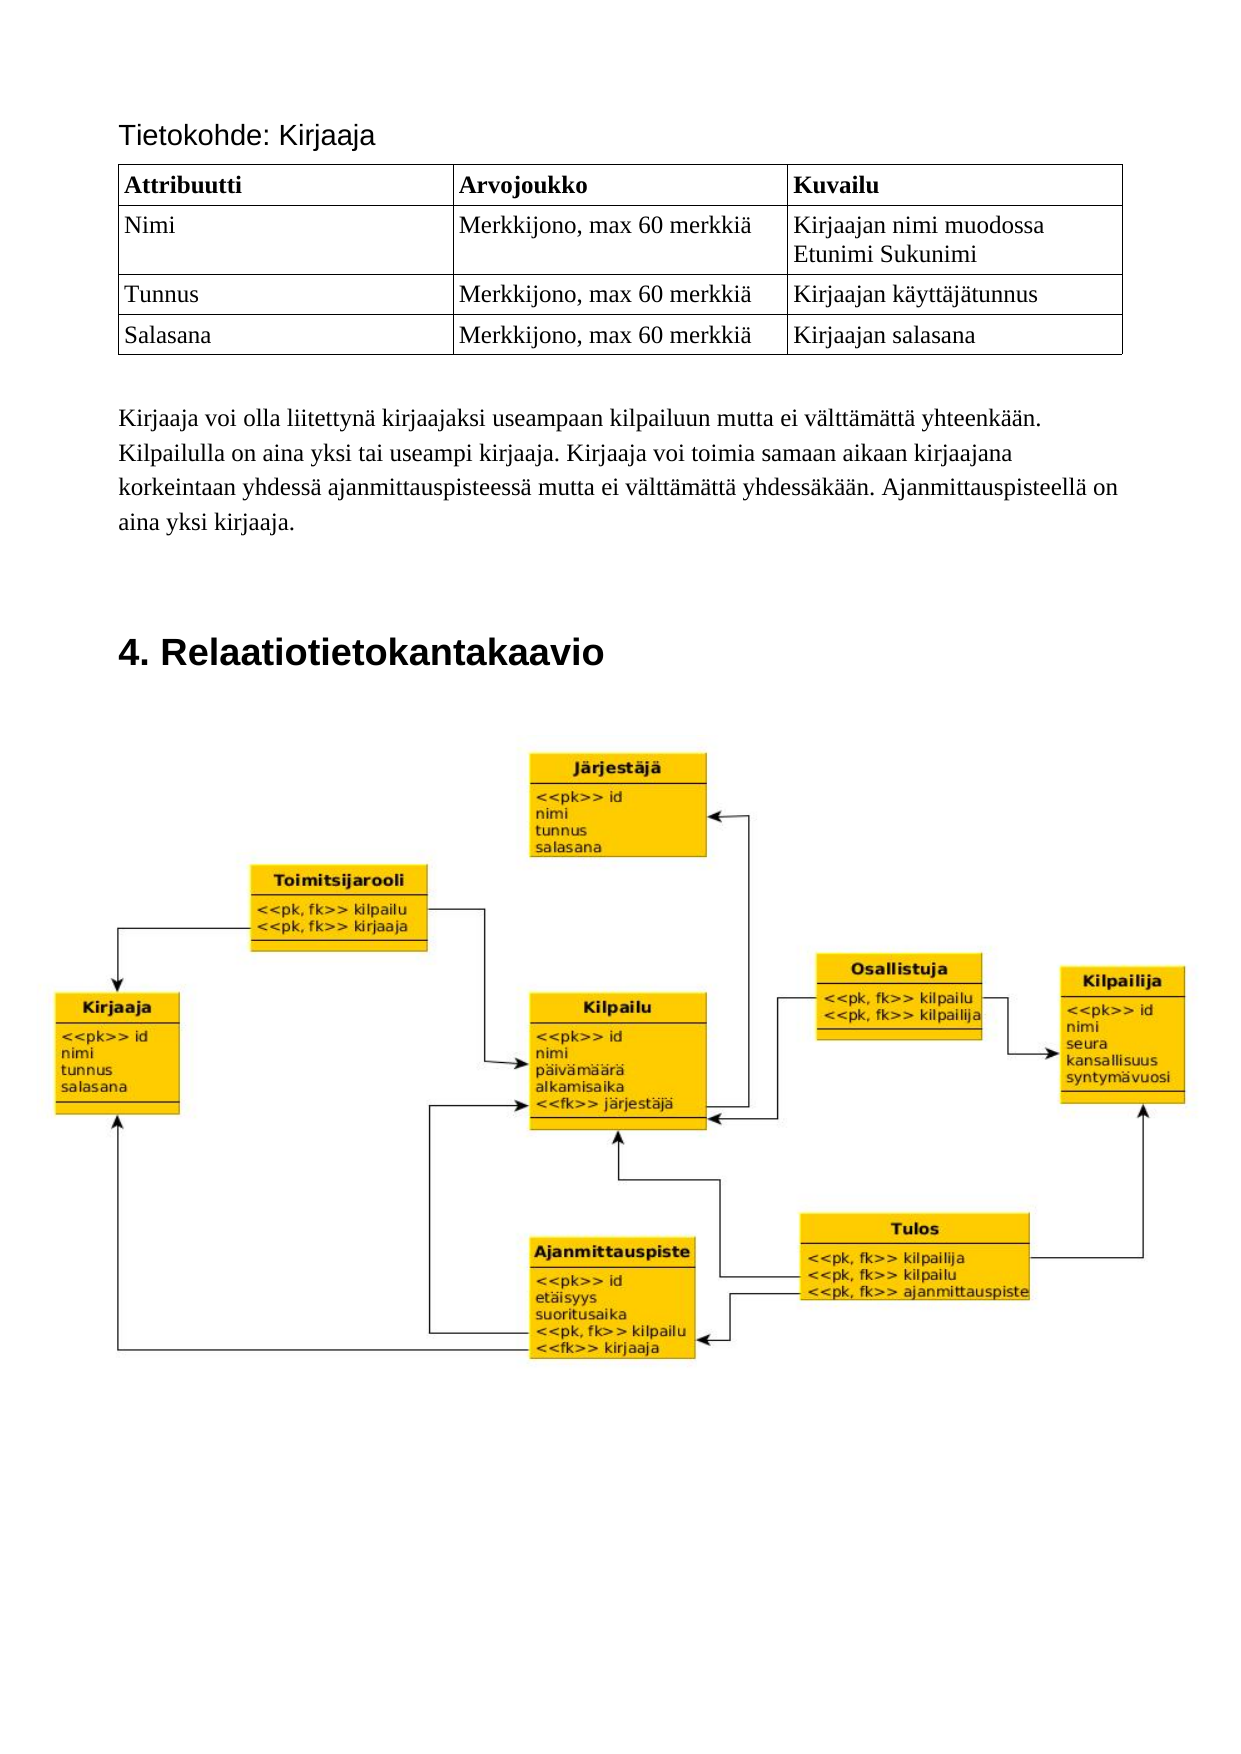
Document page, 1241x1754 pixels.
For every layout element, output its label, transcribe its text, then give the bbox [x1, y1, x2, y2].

table_cell Tunnus [119, 275, 453, 314]
table_header Arvojoukko [454, 165, 787, 204]
table_cell Kirjaajan salasana [788, 315, 1122, 354]
table_cell Kirjaajan käyttäjätunnus [788, 275, 1122, 314]
table_cell Nimi [119, 206, 453, 273]
subtitle Tietokohde: Kirjaaja [118, 118, 1122, 152]
table_cell Merkkijono, max 60 merkkiä [454, 275, 787, 314]
table_cell Merkkijono, max 60 merkkiä [454, 206, 787, 273]
picture [36, 735, 1204, 1377]
table_cell Kirjaajan nimi muodossa Etunimi Sukunimi [788, 206, 1122, 273]
table_header Kuvailu [788, 165, 1122, 204]
table_header Attribuutti [119, 165, 453, 204]
table_cell Salasana [119, 315, 453, 354]
text Kirjaaja voi olla liitettynä kirjaajaksi useampaan kilpailuun mutta ei välttämättä yhteenkään. Kilpailulla on aina yksi tai useampi kirjaaja. Kirjaaja voi toimia samaan aikaan kirjaajana korkeintaan yhdessä ajanmittauspisteessä mutta ei välttämättä yhdessäkään. Ajanmittauspisteellä on aina yksi kirjaaja. [118, 403, 1122, 536]
subtitle 4. Relaatiotietokantakaavio [118, 630, 1122, 673]
table_cell Merkkijono, max 60 merkkiä [454, 315, 787, 354]
